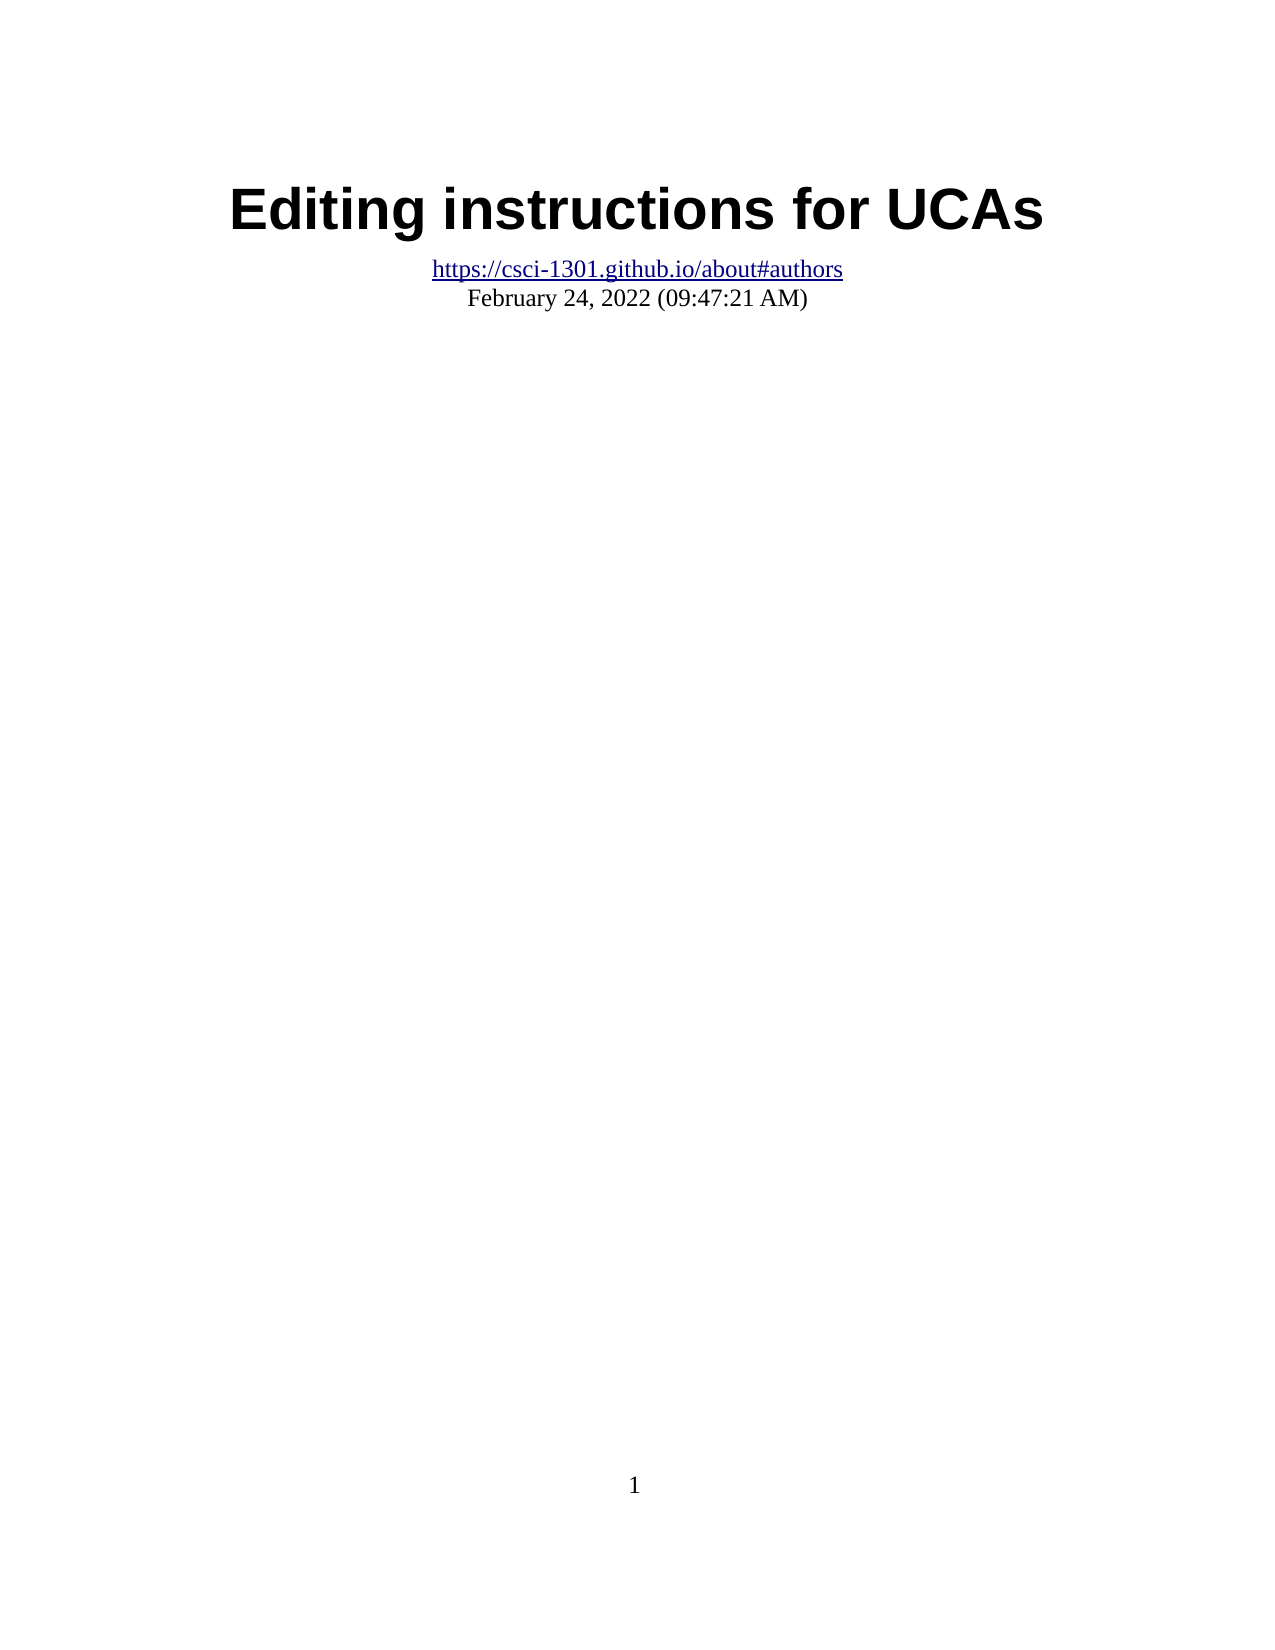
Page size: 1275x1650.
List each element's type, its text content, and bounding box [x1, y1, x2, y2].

text https://csci-1301.github.io/about#authors [150, 254, 1125, 283]
text February 24, 2022 (09:47:21 AM) [150, 283, 1125, 312]
title Editing instructions for UCAs [150, 175, 1125, 242]
